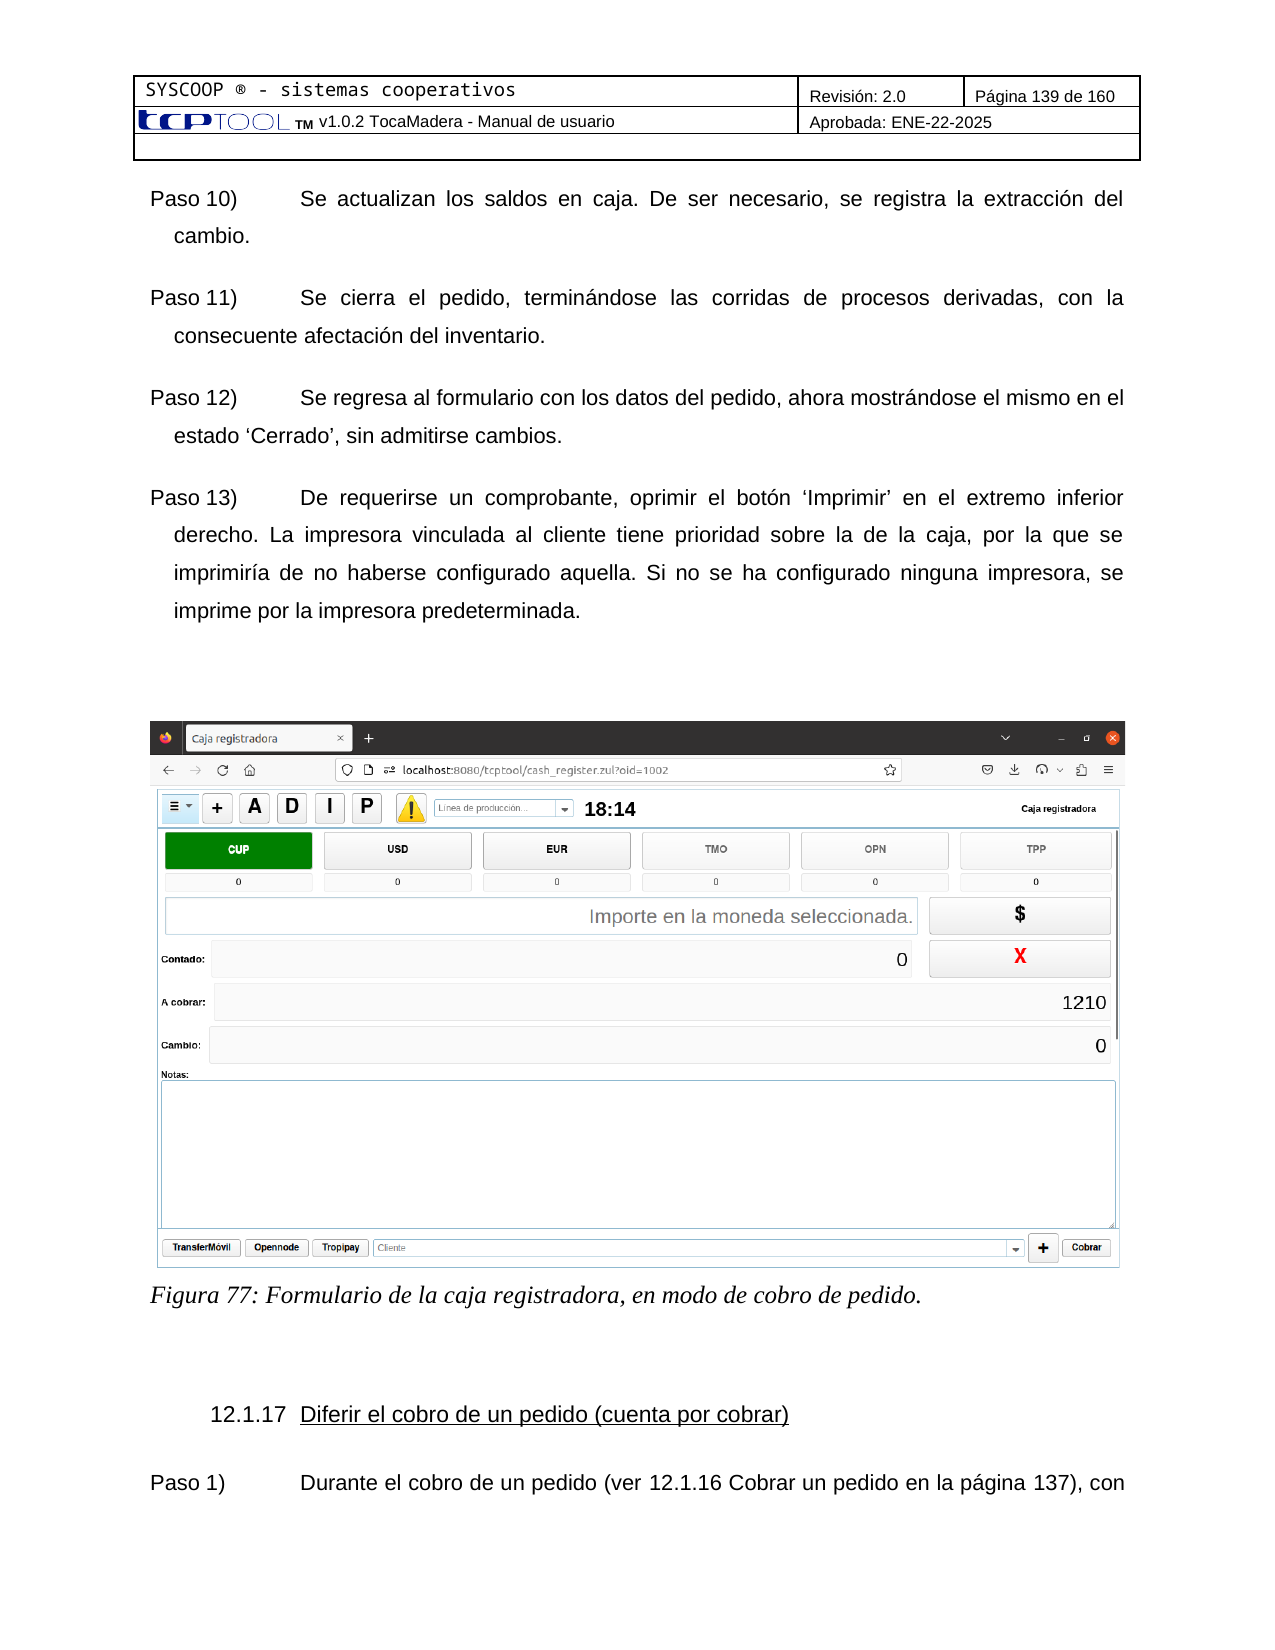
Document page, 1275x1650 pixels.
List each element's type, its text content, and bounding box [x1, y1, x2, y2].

text Figura 77: Formulario de la caja registradora, en modo de cobro de pedido. [150, 1281, 1125, 1309]
picture [150, 721, 1125, 1281]
list Durante el cobro de un pedido (ver 12.1.16 Cobrar un pedido en la página 137), con [150, 1469, 1125, 1495]
subtitle Diferir el cobro de un pedido (cuenta por cobrar) [210, 1401, 1125, 1428]
picture [138, 110, 290, 130]
list Se regresa al formulario con los datos del pedido, ahora mostrándose el mismo en el estado ‘Cerrado’, sin admitirse cambios. [150, 385, 1125, 448]
list Se actualizan los saldos en caja. De ser necesario, se registra la extracción del cambio. [150, 186, 1125, 249]
list De requerirse un comprobante, oprimir el botón ‘Imprimir’ en el extremo inferior derecho. La impresora vinculada al cliente tiene prioridad sobre la de la caja, por la que se imprimiría de no haberse configurado aquella. Si no se ha configurado ninguna impresora, se imprime por la impresora predeterminada. [150, 484, 1125, 623]
list Se cierra el pedido, terminándose las corridas de procesos derivadas, con la consecuente afectación del inventario. [150, 285, 1125, 348]
